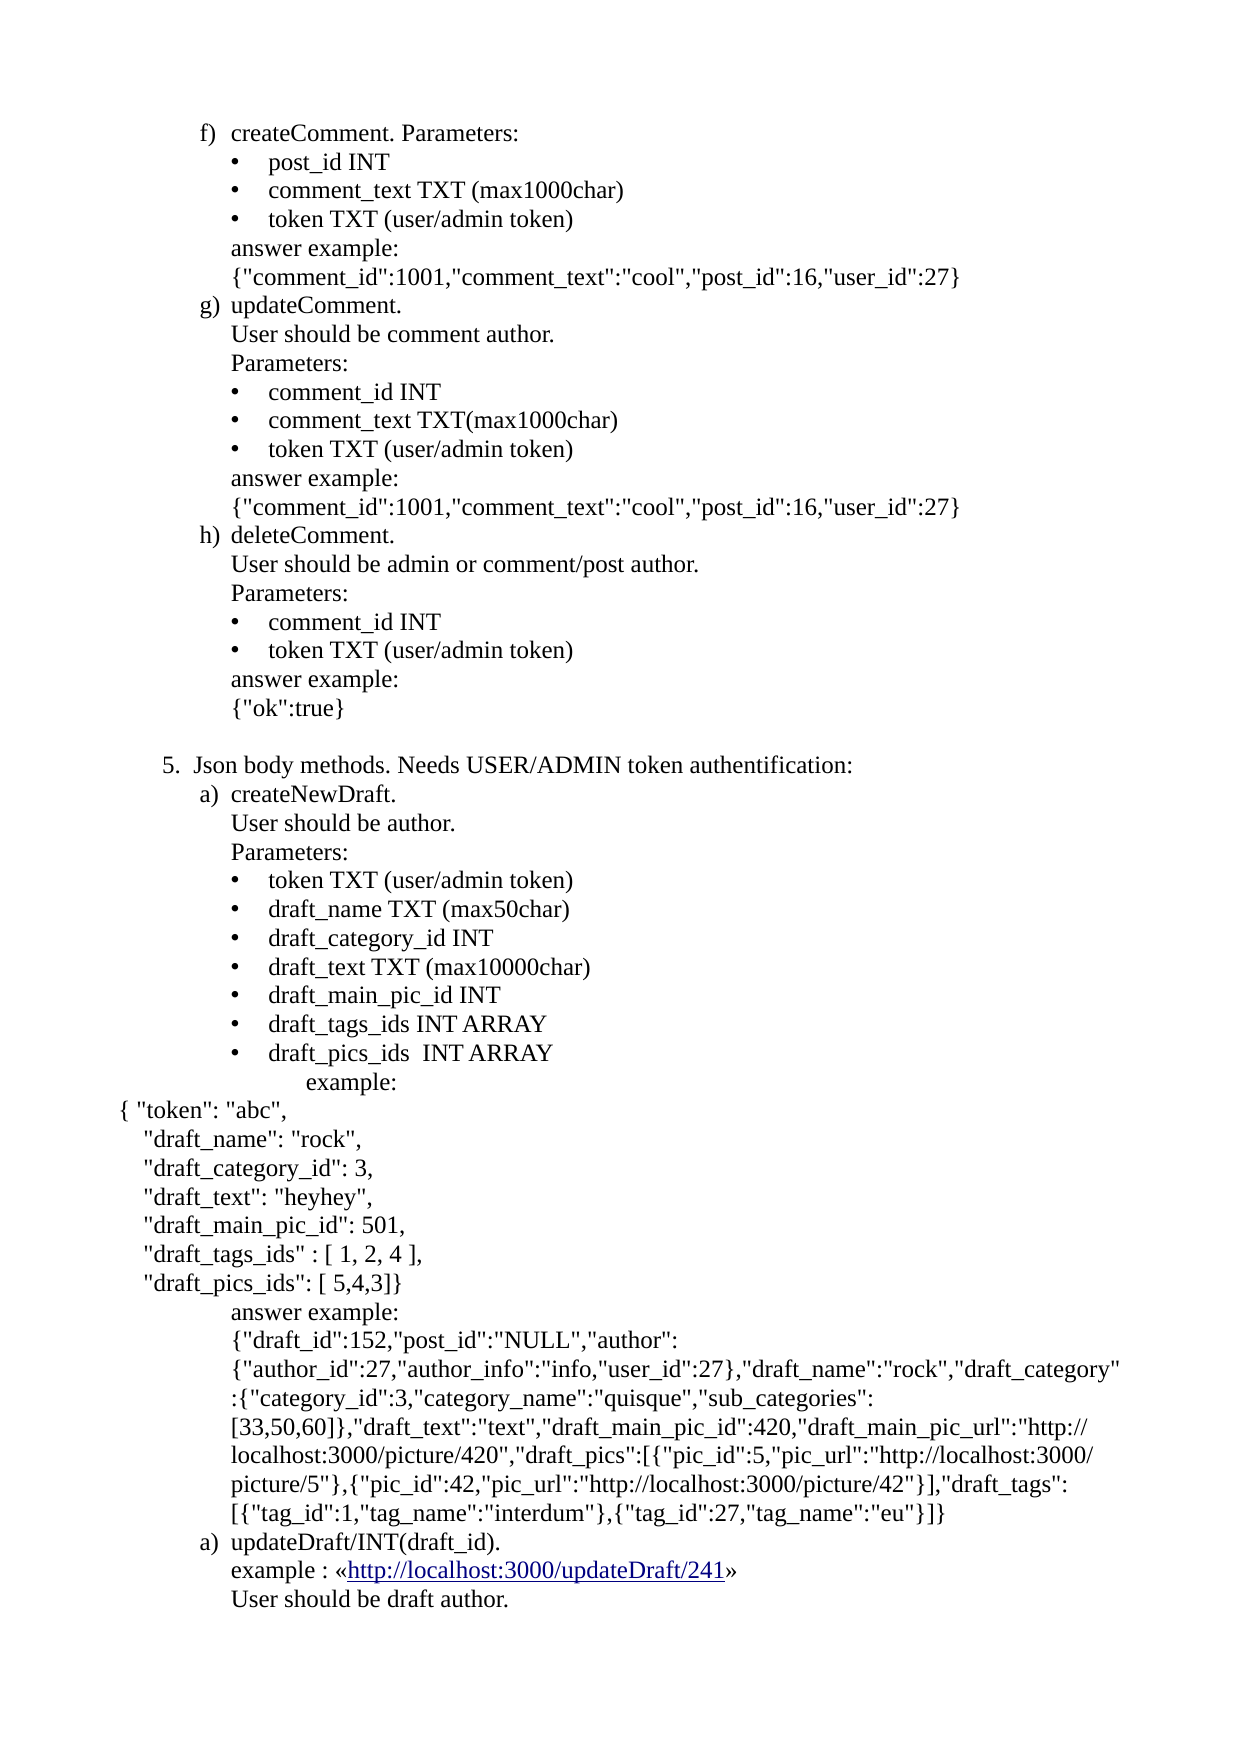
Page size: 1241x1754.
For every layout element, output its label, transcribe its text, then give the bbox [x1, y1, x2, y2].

list Parameters: [193, 578, 1122, 607]
list draft_name TXT (max50char) [231, 894, 1122, 923]
list post_id INT [231, 147, 1122, 176]
list answer example: [193, 664, 1122, 693]
list createComment. Parameters: [193, 118, 1122, 147]
list updateDraft/INT(draft_id). [193, 1527, 1122, 1556]
list {"draft_id":152,"post_id":"NULL","author":{"author_id":27,"author_info":"info,"user_id":27},"draft_name":"rock","draft_category":{"category_id":3,"category_name":"quisque","sub_categories":[33,50,60]},"draft_text":"text","draft_main_pic_id":420,"draft_main_pic_url":"http://localhost:3000/picture/420","draft_pics":[{"pic_id":5,"pic_url":"http://localhost:3000/picture/5"},{"pic_id":42,"pic_url":"http://localhost:3000/picture/42"}],"draft_tags":[{"tag_id":1,"tag_name":"interdum"},{"tag_id":27,"tag_name":"eu"}]} [193, 1326, 1122, 1527]
list comment_text TXT(max1000char) [231, 406, 1122, 434]
text "draft_name": "rock", [118, 1124, 1122, 1153]
list token TXT (user/admin token) [231, 866, 1122, 894]
text "draft_category_id": 3, [118, 1153, 1122, 1182]
list answer example: [193, 463, 1122, 492]
list draft_main_pic_id INT [231, 981, 1122, 1009]
list answer example: [193, 1297, 1122, 1326]
list example: [268, 1067, 1122, 1096]
list createNewDraft. [193, 779, 1122, 808]
list draft_tags_ids INT ARRAY [231, 1009, 1122, 1038]
list answer example: [193, 233, 1122, 262]
list Parameters: [193, 348, 1122, 377]
text { "token": "abc", [118, 1096, 1122, 1124]
list token TXT (user/admin token) [231, 204, 1122, 233]
list token TXT (user/admin token) [231, 636, 1122, 664]
list User should be draft author. [193, 1584, 1122, 1613]
text "draft_tags_ids" : [ 1, 2, 4 ], [118, 1239, 1122, 1268]
list User should be admin or comment/post author. [193, 549, 1122, 578]
list draft_pics_ids INT ARRAY [231, 1038, 1122, 1067]
list example : «http://localhost:3000/updateDraft/241» [193, 1556, 1122, 1584]
list comment_id INT [231, 377, 1122, 406]
list draft_category_id INT [231, 923, 1122, 952]
list User should be comment author. [193, 319, 1122, 348]
list {"comment_id":1001,"comment_text":"cool","post_id":16,"user_id":27} [193, 262, 1122, 291]
text "draft_main_pic_id": 501, [118, 1211, 1122, 1239]
list {"comment_id":1001,"comment_text":"cool","post_id":16,"user_id":27} [193, 492, 1122, 521]
list User should be author. [193, 808, 1122, 837]
text "draft_text": "heyhey", [118, 1182, 1122, 1211]
list token TXT (user/admin token) [231, 434, 1122, 463]
list {"ok":true} [193, 693, 1122, 722]
list updateComment. [193, 291, 1122, 319]
list comment_text TXT (max1000char) [231, 176, 1122, 204]
list Parameters: [193, 837, 1122, 866]
list Json body methods. Needs USER/ADMIN token authentification: [156, 751, 1122, 779]
text "draft_pics_ids": [ 5,4,3]} [118, 1268, 1122, 1297]
list deleteComment. [193, 521, 1122, 549]
list draft_text TXT (max10000char) [231, 952, 1122, 981]
list comment_id INT [231, 607, 1122, 636]
